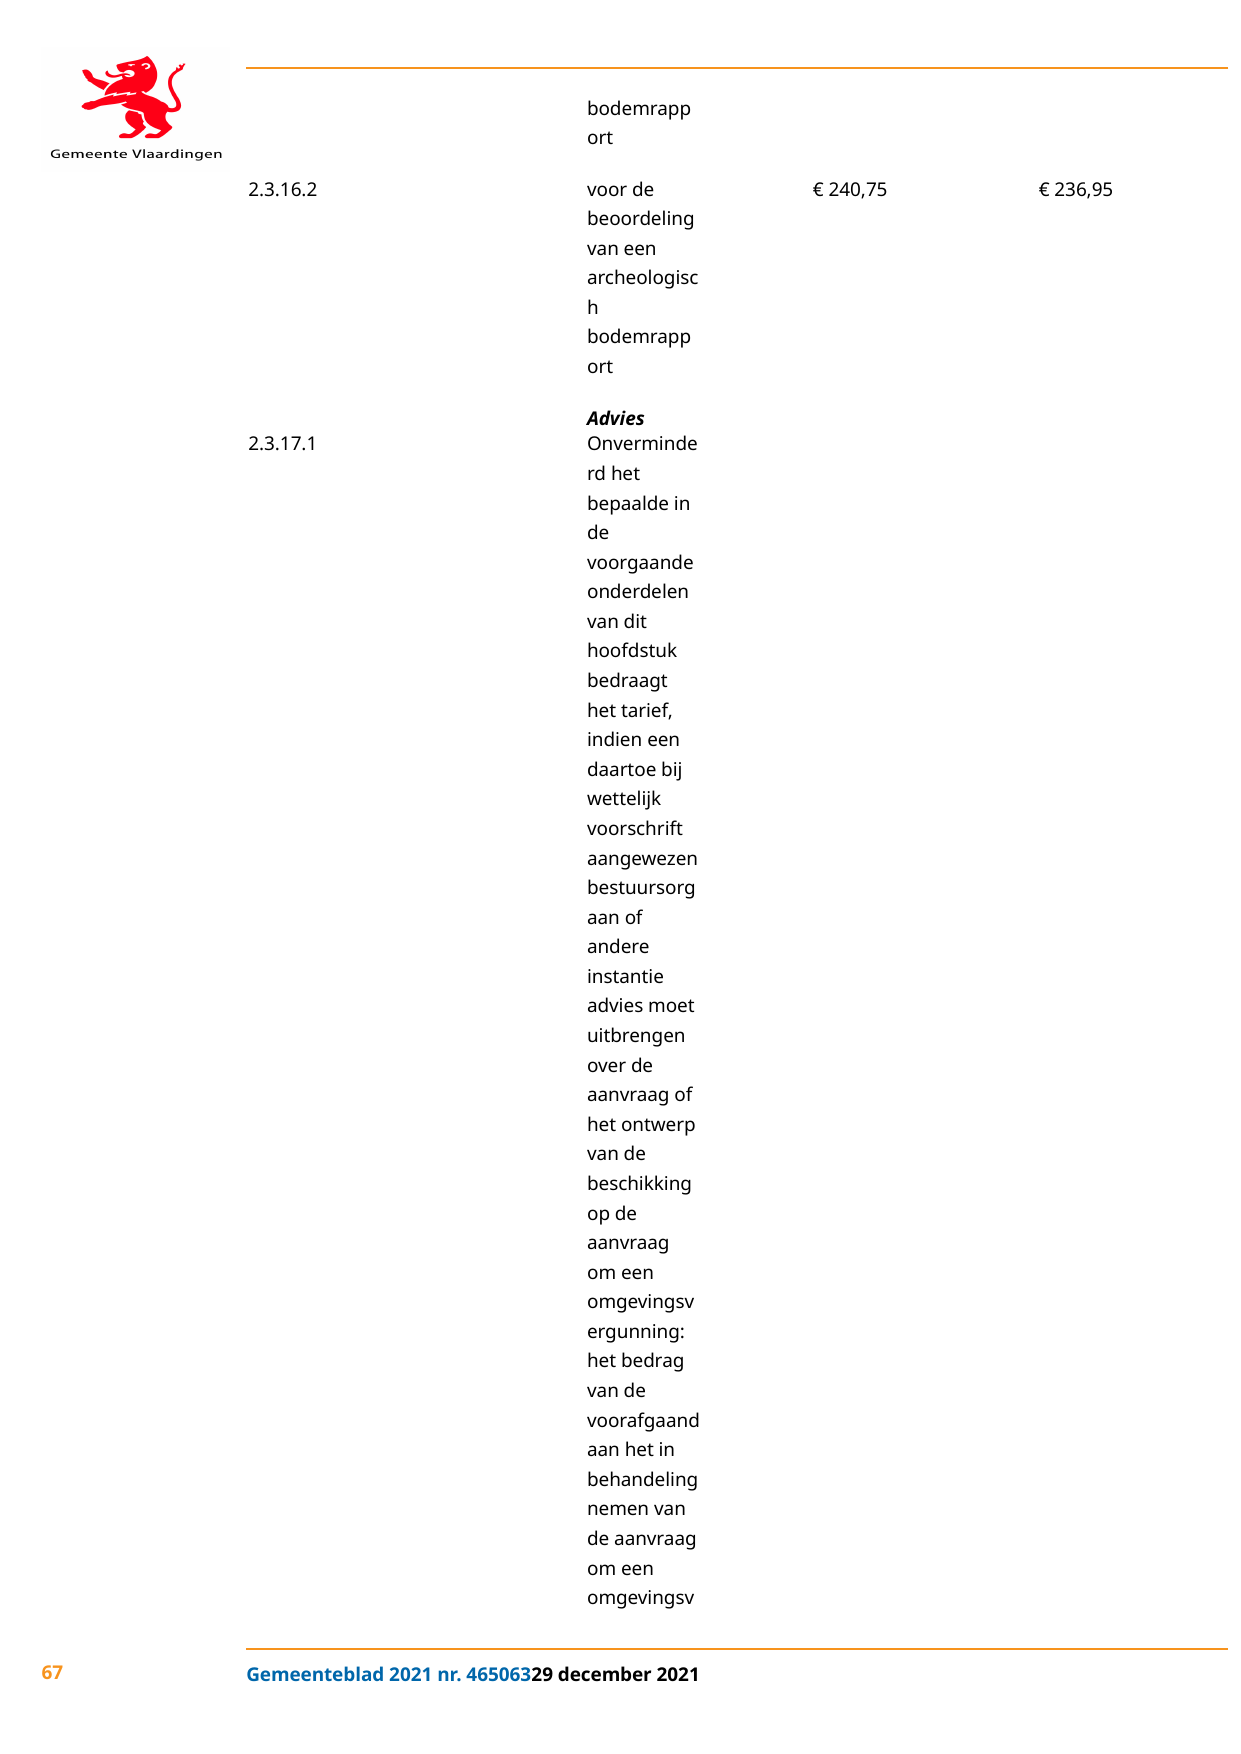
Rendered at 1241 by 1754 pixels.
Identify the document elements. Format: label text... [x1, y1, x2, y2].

table_cell [248, 379, 361, 405]
table_cell [926, 95, 1038, 150]
table_cell € 240,75 [813, 176, 926, 379]
table_cell [361, 95, 474, 150]
table_cell [1039, 405, 1152, 431]
table_cell [926, 150, 1038, 176]
table_cell bodemrapport [587, 95, 700, 150]
table_cell [587, 150, 700, 176]
table_cell [700, 176, 813, 379]
table_cell Advies [587, 405, 700, 431]
table_cell [361, 176, 474, 379]
table_cell 2.3.16.2 [248, 176, 361, 379]
table_cell [700, 431, 813, 1610]
table_cell € 236,95 [1039, 176, 1152, 379]
table_cell voor de beoordeling van een archeologisch bodemrapport [587, 176, 700, 379]
table_cell [1039, 95, 1152, 150]
table_cell [587, 379, 700, 405]
table_cell [474, 95, 587, 150]
table_cell [926, 176, 1038, 379]
table_cell [361, 150, 474, 176]
table_cell [474, 176, 587, 379]
table_cell [361, 379, 474, 405]
picture [41, 47, 231, 172]
table_cell [474, 431, 587, 1610]
table_cell [700, 405, 813, 431]
table_cell Onverminderd het bepaalde in de voorgaande onderdelen van dit hoofdstuk bedraagt het tarief, indien een daartoe bij wettelijk voorschrift aangewezen bestuursorgaan of andere instantie advies moet uitbrengen over de aanvraag of het ontwerp van de beschikking op de aanvraag om een omgevingsvergunning: het bedrag van de voorafgaand aan het in behandeling nemen van de aanvraag om een omgevingsv [587, 431, 700, 1610]
table_cell [474, 379, 587, 405]
table_cell 2.3.17.1 [248, 431, 361, 1610]
table_cell [361, 405, 474, 431]
table_cell [248, 405, 361, 431]
table_cell [813, 405, 926, 431]
table_cell [474, 405, 587, 431]
table_cell [248, 95, 361, 150]
table_cell [1039, 150, 1152, 176]
table_cell [926, 405, 1038, 431]
table_cell [700, 379, 813, 405]
table_cell [474, 150, 587, 176]
table_cell [1039, 379, 1152, 405]
table_cell [926, 379, 1038, 405]
table_cell [926, 431, 1038, 1610]
table_cell [700, 95, 813, 150]
table_cell [248, 150, 361, 176]
table_cell [1039, 431, 1152, 1610]
table_cell [813, 95, 926, 150]
table_cell [700, 150, 813, 176]
table_cell [813, 431, 926, 1610]
table_cell [813, 150, 926, 176]
table_cell [361, 431, 474, 1610]
table_cell [813, 379, 926, 405]
